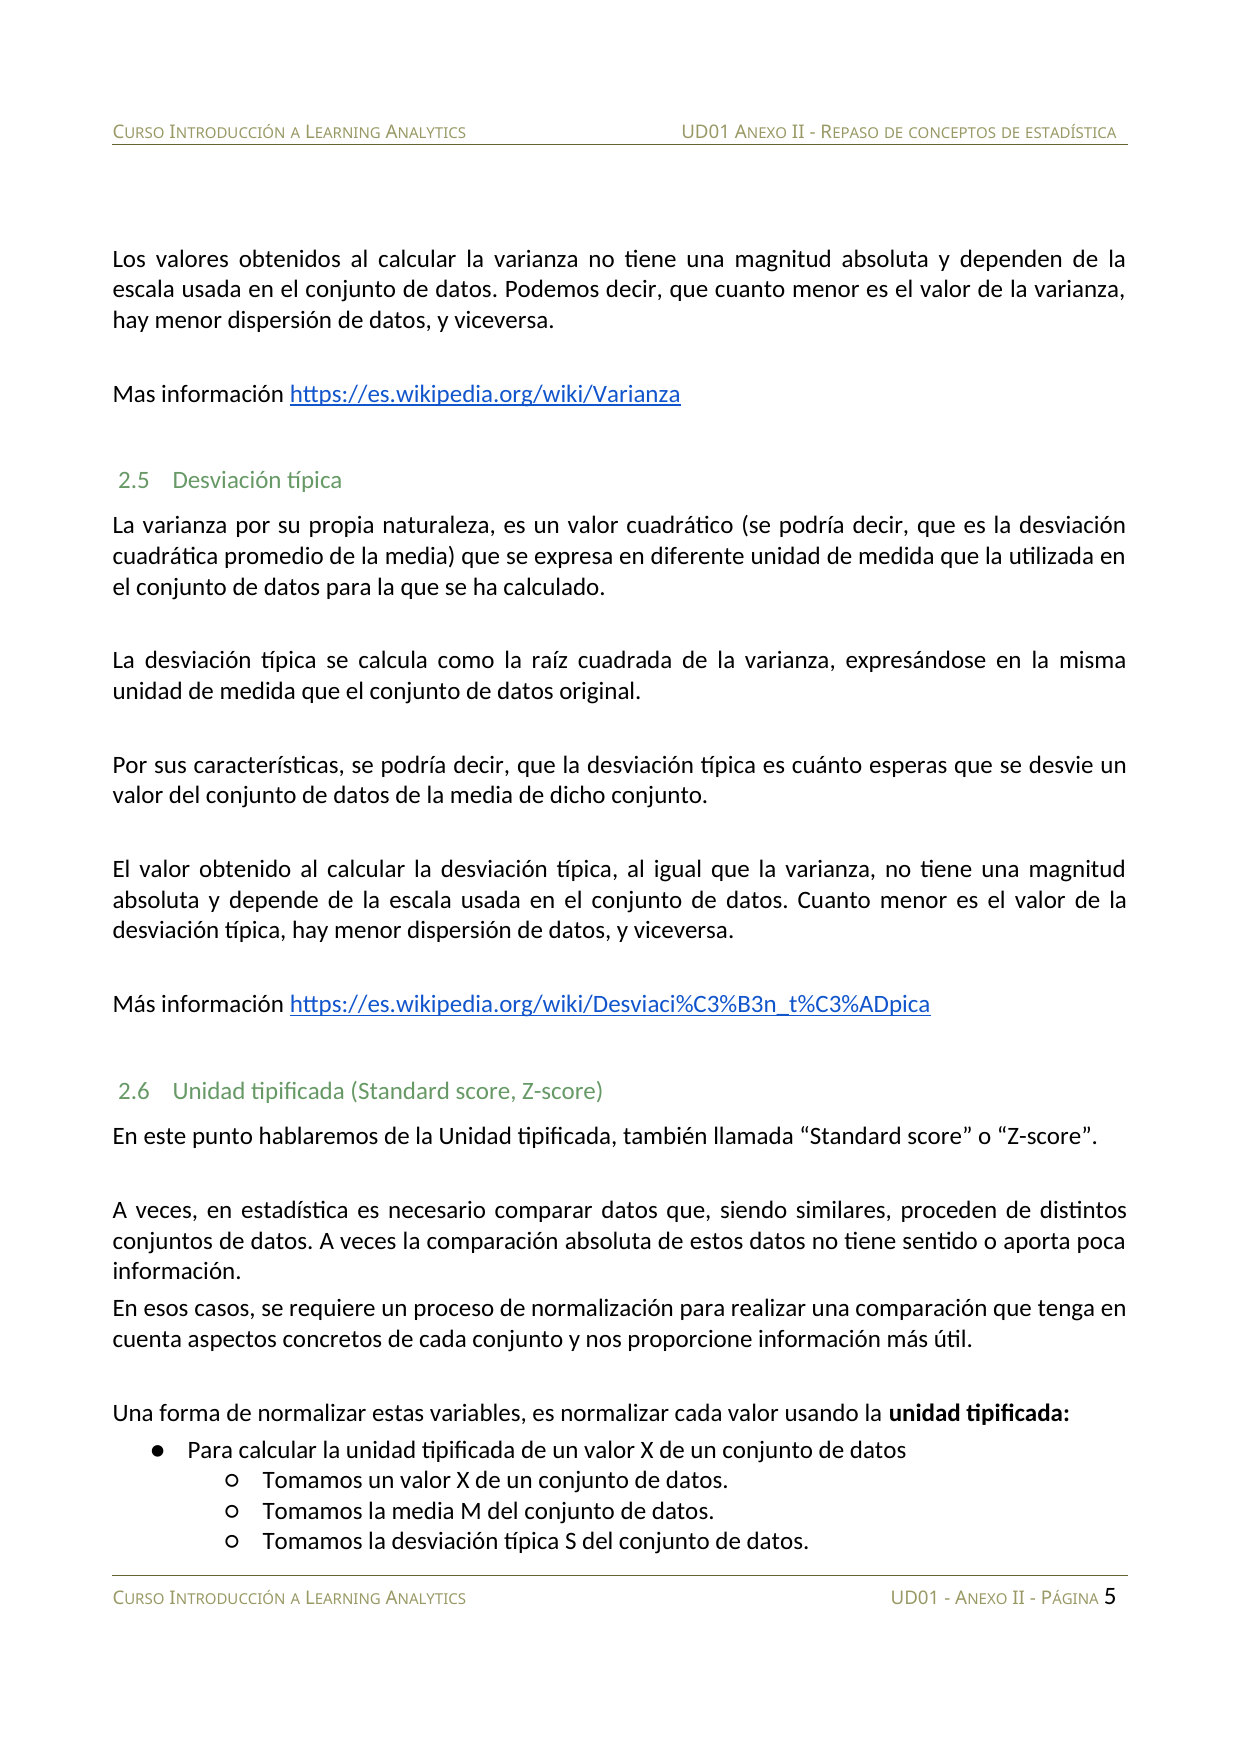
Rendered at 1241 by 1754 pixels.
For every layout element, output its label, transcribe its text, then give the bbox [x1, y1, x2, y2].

list Para calcular la unidad tipificada de un valor X de un conjunto de datos [150, 1434, 1128, 1464]
text Mas información https://es.wikipedia.org/wiki/Varianza [112, 378, 1128, 408]
text En este punto hablaremos de la Unidad tipificada, también llamada “Standard score” o “Z-score”. [112, 1120, 1128, 1151]
text Una forma de normalizar estas variables, es normalizar cada valor usando la unidad tipificada: [112, 1397, 1128, 1427]
list Tomamos un valor X de un conjunto de datos. [225, 1464, 1128, 1495]
text En esos casos, se requiere un proceso de normalización para realizar una comparación que tenga en cuenta aspectos concretos de cada conjunto y nos proporcione información más útil. [112, 1292, 1128, 1353]
text Por sus características, se podría decir, que la desviación típica es cuánto esperas que se desvie un valor del conjunto de datos de la media de dicho conjunto. [112, 749, 1128, 810]
text El valor obtenido al calcular la desviación típica, al igual que la varianza, no tiene una magnitud absoluta y depende de la escala usada en el conjunto de datos. Cuanto menor es el valor de la desviación típica, hay menor dispersión de datos, y viceversa. [112, 854, 1128, 945]
list Tomamos la desviación típica S del conjunto de datos. [225, 1525, 1128, 1556]
text A veces, en estadística es necesario comparar datos que, siendo similares, proceden de distintos conjuntos de datos. A veces la comparación absoluta de estos datos no tiene sentido o aporta poca información. [112, 1194, 1128, 1286]
list Tomamos la media M del conjunto de datos. [225, 1495, 1128, 1525]
text Más información https://es.wikipedia.org/wiki/Desviaci%C3%B3n_t%C3%ADpica [112, 989, 1128, 1019]
text La desviación típica se calcula como la raíz cuadrada de la varianza, expresándose en la misma unidad de medida que el conjunto de datos original. [112, 645, 1128, 706]
subtitle Desviación típica [112, 464, 1128, 495]
subtitle Unidad tipificada (Standard score, Z-score) [112, 1075, 1128, 1106]
text Los valores obtenidos al calcular la varianza no tiene una magnitud absoluta y dependen de la escala usada en el conjunto de datos. Podemos decir, que cuanto menor es el valor de la varianza, hay menor dispersión de datos, y viceversa. [112, 243, 1128, 334]
text La varianza por su propia naturaleza, es un valor cuadrático (se podría decir, que es la desviación cuadrática promedio de la media) que se expresa en diferente unidad de medida que la utilizada en el conjunto de datos para la que se ha calculado. [112, 510, 1128, 601]
